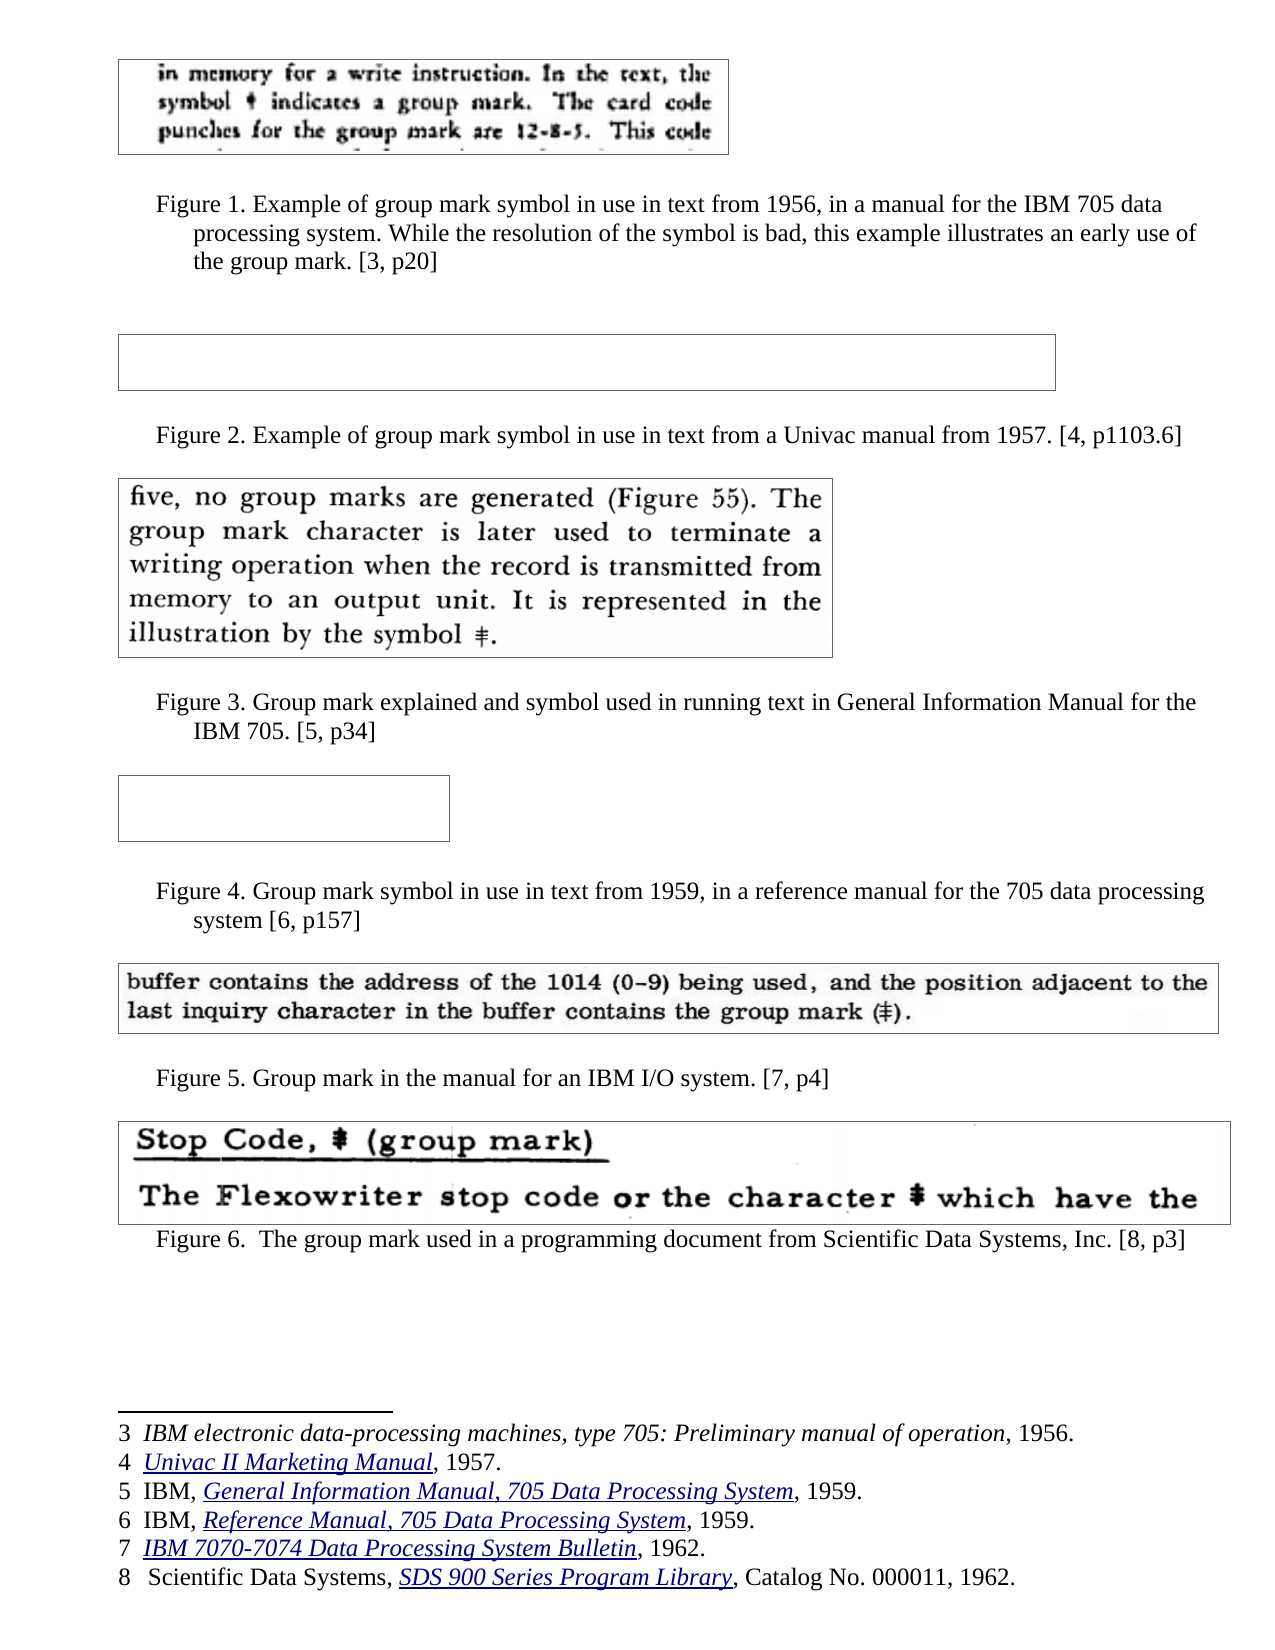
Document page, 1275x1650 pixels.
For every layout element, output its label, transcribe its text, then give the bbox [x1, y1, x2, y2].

list Example of group mark symbol in use in text from 1956, in a manual for the IBM 705 data processing system. While the resolution of the symbol is bad, this example illustrates an early use of the group mark. [, p20] [156, 189, 1216, 275]
list [119, 1122, 1230, 1224]
picture [121, 1124, 1228, 1221]
picture [121, 966, 1216, 1030]
list Univac II Marketing Manual, 1957. [118, 1447, 1216, 1476]
list IBM, General Information Manual, 705 Data Processing System, 1959. [118, 1476, 1216, 1505]
list IBM 7070-7074 Data Processing System Bulletin, 1962. [118, 1533, 1216, 1562]
list The group mark used in a programming document from Scientific Data Systems, Inc. [, p3] [156, 1225, 1216, 1253]
list IBM, Reference Manual, 705 Data Processing System, 1959. [118, 1505, 1216, 1533]
list IBM electronic data-processing machines, type 705: Preliminary manual of operation, 1956. [118, 1418, 1216, 1447]
list Group mark symbol in use in text from 1959, in a reference manual for the 705 data processing system [, p157] [156, 876, 1216, 934]
list Group mark explained and symbol used in running text in General Information Manual for the IBM 705. [, p34] [156, 655, 1216, 745]
picture [121, 62, 726, 151]
list Example of group mark symbol in use in text from a Univac manual from 1957. [, p1103.6] [156, 420, 1216, 448]
list Group mark in the manual for an IBM I/O system. [, p4] [156, 1063, 1216, 1091]
picture [121, 481, 829, 655]
list [119, 479, 832, 657]
list Scientific Data Systems, SDS 900 Series Program Library, Catalog No. 000011, 1962. [118, 1562, 1216, 1591]
